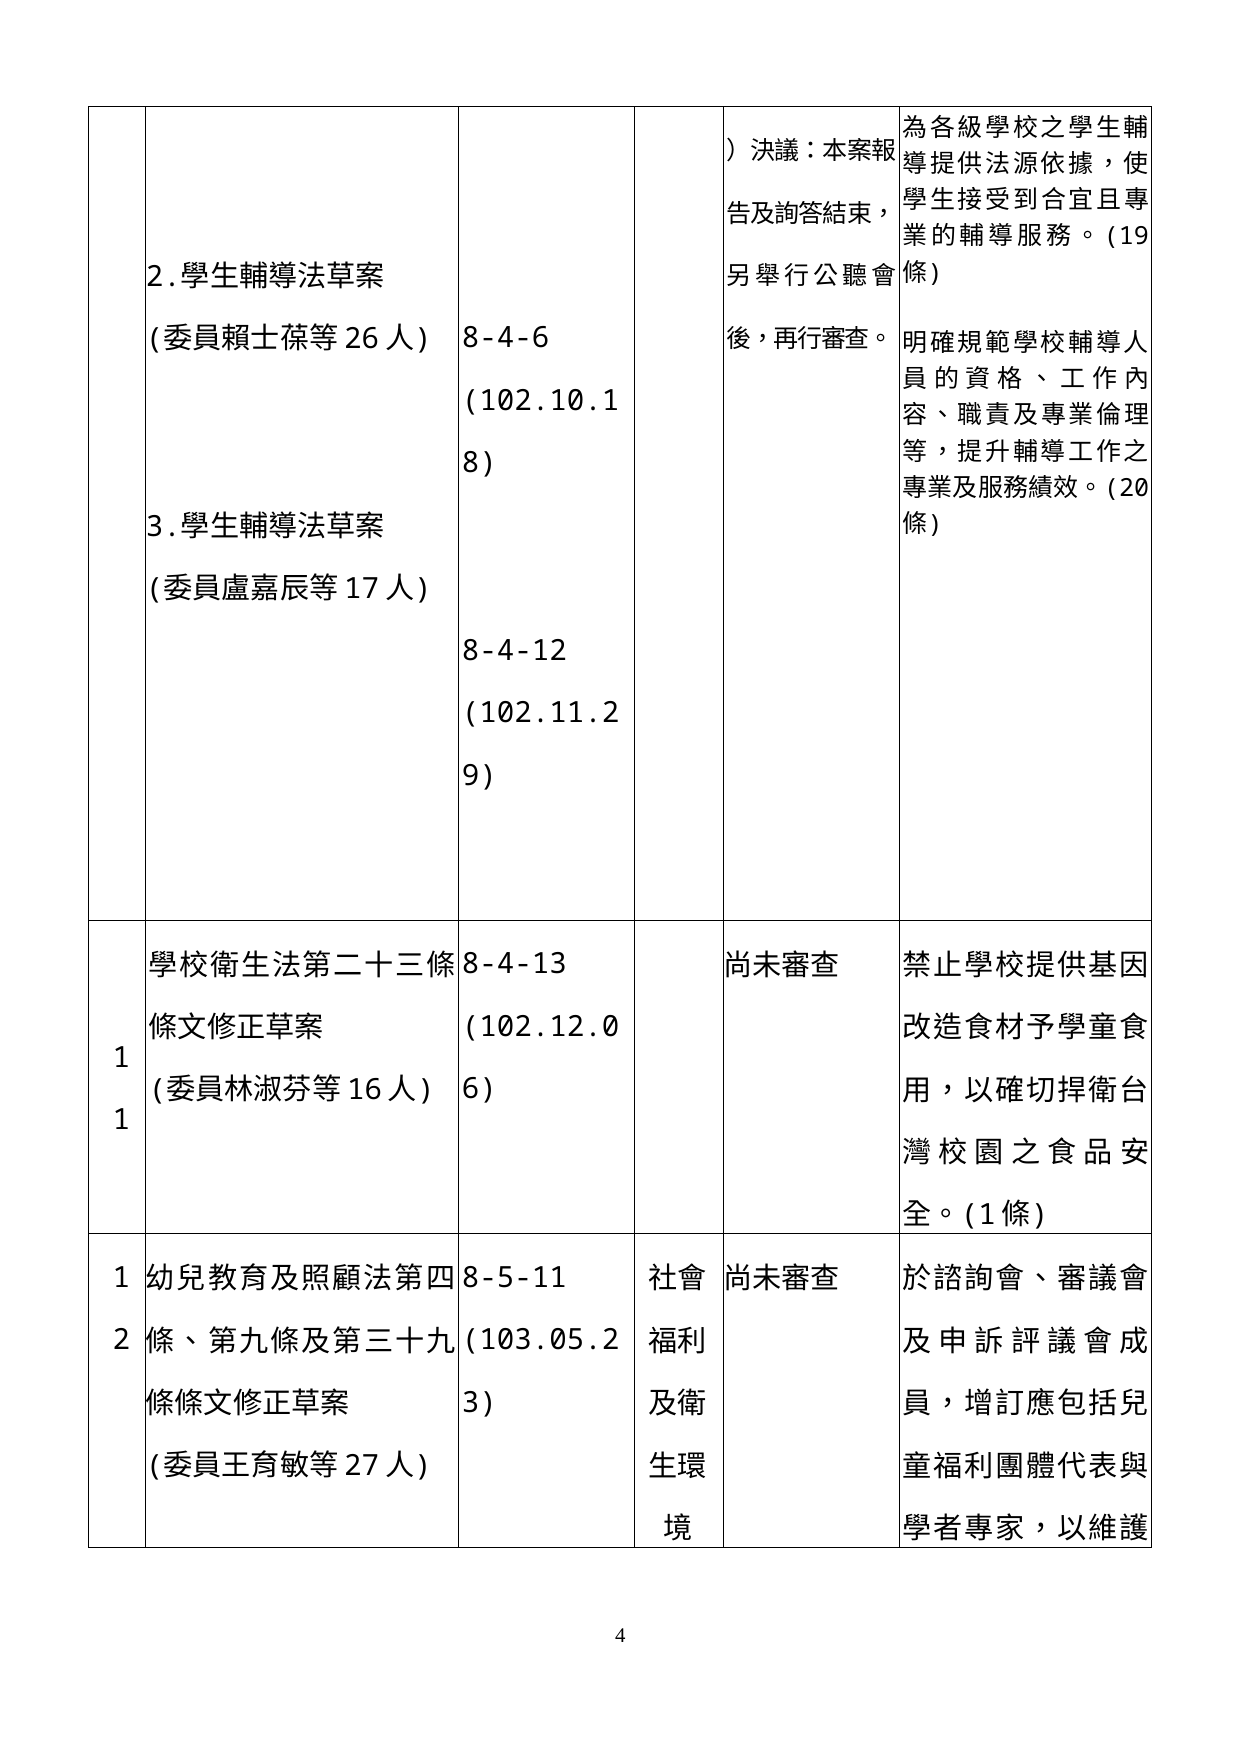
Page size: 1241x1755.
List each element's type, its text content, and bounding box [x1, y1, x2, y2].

table_cell 社會福利及衛生環境 [635, 1234, 723, 1547]
table_cell 8-4-6 (102.10.18) 8-4-12 (102.11.29) [459, 107, 634, 919]
table_cell 2.學生輔導法草案 (委員賴士葆等26人) 3.學生輔導法草案 (委員盧嘉辰等17人) [146, 107, 458, 919]
table_cell 幼兒教育及照顧法第四條、第九條及第三十九條條文修正草案 (委員王育敏等27人) [146, 1234, 458, 1547]
table_cell [635, 921, 723, 1233]
table_cell 禁止學校提供基因改造食材予學童食用，以確切捍衛台灣校園之食品安全。(1條) [900, 921, 1151, 1233]
table_cell 尚未審查 [724, 921, 899, 1233]
table_cell [635, 107, 723, 919]
table_cell 學校衛生法第二十三條條文修正草案 (委員林淑芬等16人) [146, 921, 458, 1233]
table_cell 於諮詢會、審議會及申訴評議會成員，增訂應包括兒童福利團體代表與學者專家，以維護 [900, 1234, 1151, 1547]
table_cell ）決議：本案報告及詢答結束，另舉行公聽會後，再行審查。 [724, 107, 899, 919]
table_cell 尚未審查 [724, 1234, 899, 1547]
table_cell 8-5-11 (103.05.23) [459, 1234, 634, 1547]
table_cell 8-4-13 (102.12.06) [459, 921, 634, 1233]
table_cell [89, 921, 145, 1233]
table_cell [89, 107, 145, 919]
table_cell 為各級學校之學生輔導提供法源依據，使學生接受到合宜且專業的輔導服務。(19條) 明確規範學校輔導人員的資格、工作內容、職責及專業倫理等，提升輔導工作之專業及服務績效。(20條) [900, 107, 1151, 919]
table_cell [89, 1234, 145, 1547]
